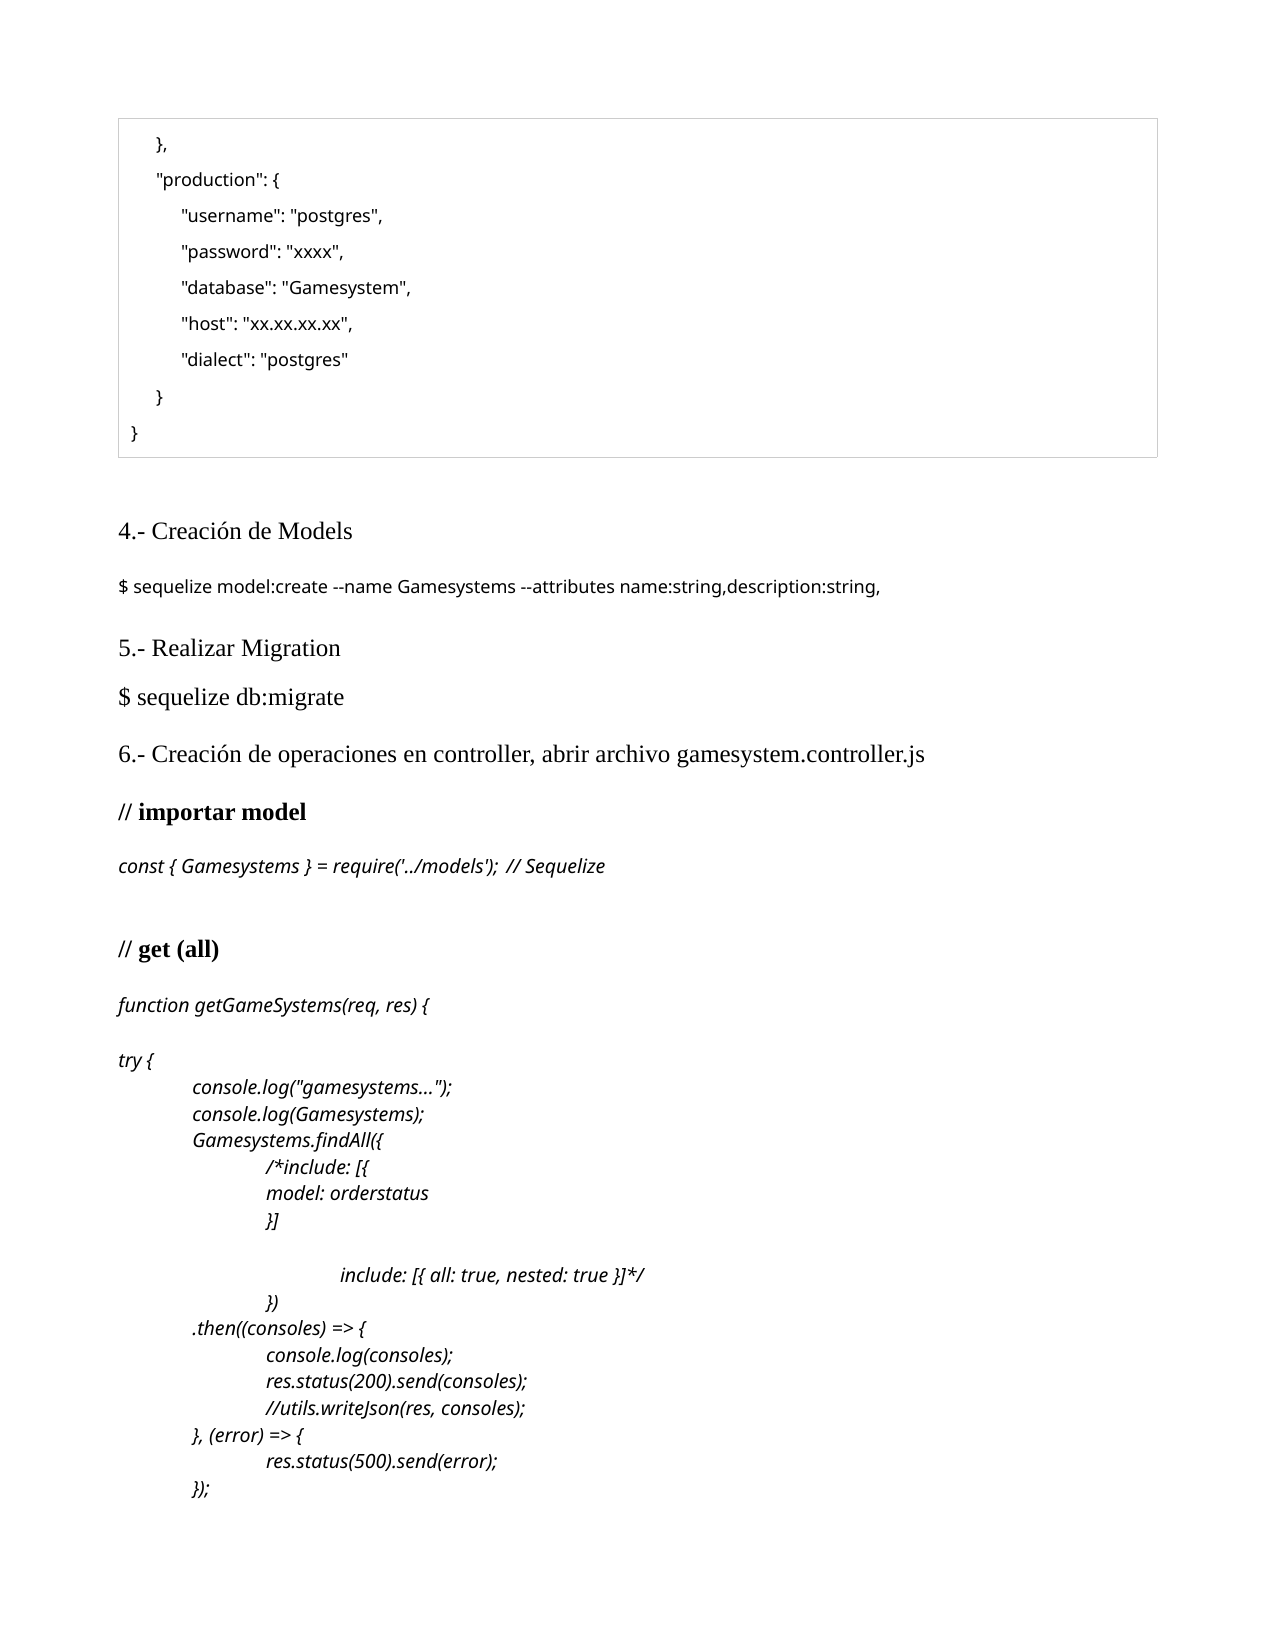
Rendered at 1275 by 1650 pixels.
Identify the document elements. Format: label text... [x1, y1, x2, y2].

text "database": "Gamesystem", [119, 263, 1157, 299]
text //utils.writeJson(res, consoles); [118, 1394, 1157, 1421]
text 4.- Creación de Models [118, 516, 1157, 545]
text // importar model [118, 797, 1157, 826]
text // get (all) [118, 934, 1157, 963]
text } [119, 407, 1157, 457]
text 6.- Creación de operaciones en controller, abrir archivo gamesystem.controller.js [118, 739, 1157, 768]
text }, (error) => { [118, 1421, 1157, 1448]
text res.status(200).send(consoles); [118, 1368, 1157, 1394]
text res.status(500).send(error); [118, 1448, 1157, 1474]
text console.log(consoles); [118, 1341, 1157, 1368]
text function getGameSystems(req, res) { [118, 992, 1157, 1018]
text "dialect": "postgres" [119, 335, 1157, 371]
text .then((consoles) => { [118, 1315, 1157, 1341]
text console.log("gamesystems..."); [118, 1074, 1157, 1100]
text try { [118, 1047, 1157, 1074]
text }); [118, 1474, 1157, 1501]
text 5.- Realizar Migration [118, 598, 1157, 662]
text /*include: [{ [118, 1153, 1157, 1180]
text "password": "xxxx", [119, 227, 1157, 263]
text }] [118, 1206, 1157, 1233]
text include: [{ all: true, nested: true }]*/ [118, 1262, 1157, 1288]
text "host": "xx.xx.xx.xx", [119, 299, 1157, 335]
text }, [119, 119, 1157, 154]
text } [119, 371, 1157, 407]
text "production": { [119, 154, 1157, 190]
text }) [118, 1288, 1157, 1315]
text "username": "postgres", [119, 190, 1157, 227]
text Gamesystems.findAll({ [118, 1127, 1157, 1153]
text console.log(Gamesystems); [118, 1100, 1157, 1127]
text const { Gamesystems } = require('../models'); // Sequelize [118, 852, 1157, 879]
text model: orderstatus [118, 1180, 1157, 1206]
text $ sequelize db:migrate [118, 682, 1157, 711]
text $ sequelize model:create --name Gamesystems --attributes name:string,description:string, [118, 574, 1157, 598]
